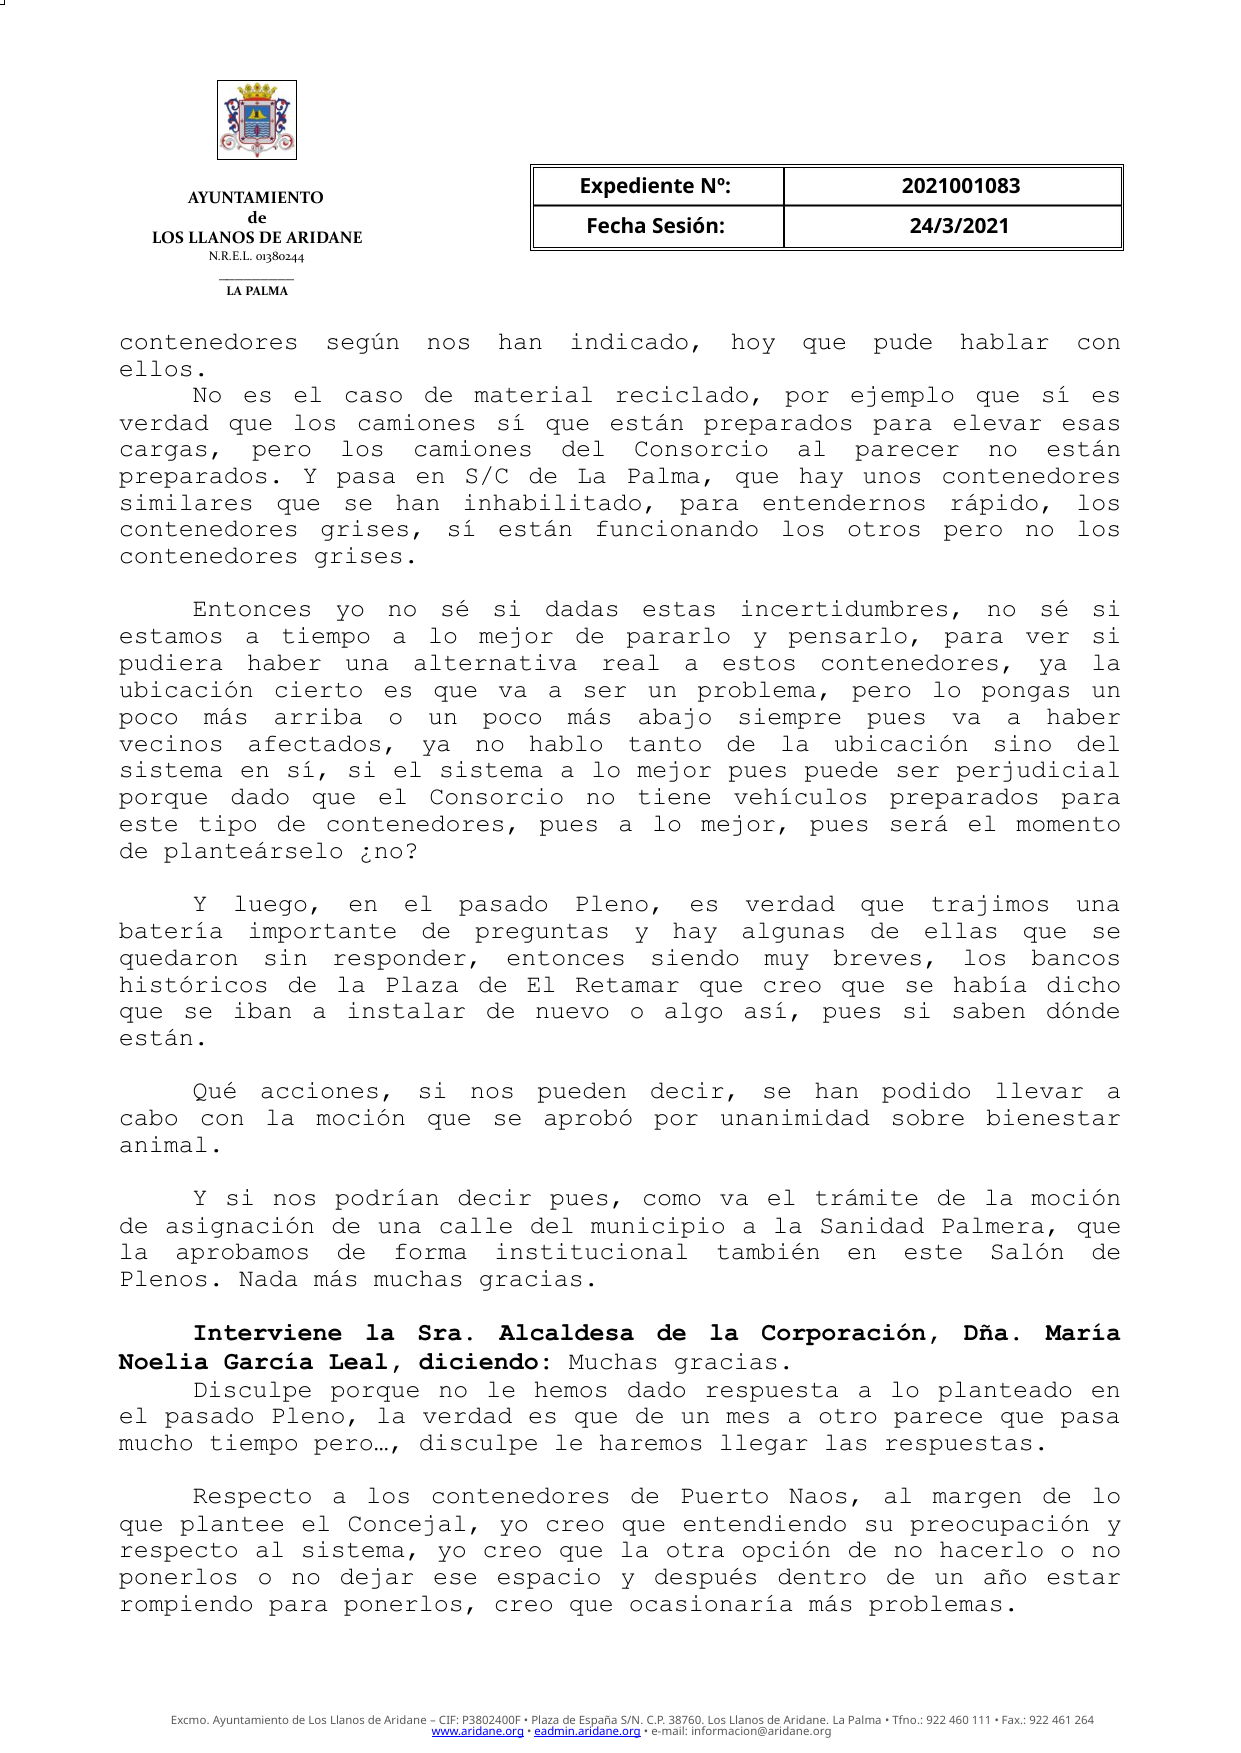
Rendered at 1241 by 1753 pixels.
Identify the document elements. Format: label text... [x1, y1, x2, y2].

text vecinos afectados, ya no hablo tanto de la ubicación sino del [119, 730, 1146, 757]
text de asignación de una calle del municipio a la Sanidad Palmera, que [119, 1212, 1146, 1238]
text ________ [226, 266, 317, 282]
text AYUNTAMIENTO [188, 190, 387, 207]
text estamos a tiempo a lo mejor de pararlo y pensarlo, para ver si [119, 622, 1146, 649]
text Y luego, en el pasado Pleno, es verdad que trajimos una [192, 889, 1146, 917]
text 24/3/2021 [909, 214, 1059, 239]
text Expediente Nº: [579, 173, 761, 198]
text pudiera haber una alternativa real a estos contenedores, ya la [119, 649, 1146, 676]
text Plenos. Nada más muchas gracias. [119, 1265, 1146, 1292]
text contenedores según nos han indicado, hoy que pude hablar con [119, 327, 1146, 355]
text poco más arriba o un poco más abajo siempre pues va a haber [119, 703, 1146, 730]
text animal. [119, 1131, 1146, 1158]
text www.aridane.org • eadmin.aridane.org • e-mail: informacion@aridane.org [431, 1724, 834, 1738]
text cabo con la moción que se aprobó por unanimidad sobre bienestar [119, 1104, 1146, 1131]
text la aprobamos de forma institucional también en este Salón de [119, 1238, 1146, 1265]
text batería importante de preguntas y hay algunas de ellas que se [119, 917, 1146, 944]
text N.R.E.L. 01380244 [208, 250, 327, 262]
text Fecha Sesión: [586, 214, 761, 239]
text históricos de la Plaza de El Retamar que creo que se había dicho [119, 971, 1146, 997]
text Disculpe porque no le hemos dado respuesta a lo planteado en [192, 1375, 1146, 1402]
text contenedores grises. [119, 542, 1146, 569]
text quedaron sin responder, entonces siendo muy breves, los bancos [119, 944, 1146, 971]
text Respecto a los contenedores de Puerto Naos, al margen de lo [192, 1481, 1146, 1510]
text Qué acciones, si nos pueden decir, se han podido llevar a [192, 1076, 1146, 1104]
text 2021001083 [902, 173, 1059, 198]
text Entonces yo no sé si dadas estas incertidumbres, no sé si [192, 594, 1146, 622]
text están. [119, 1024, 1146, 1051]
text similares que se han inhabilitado, para entendernos rápido, los [119, 489, 1146, 516]
text de [247, 210, 387, 227]
text No es el caso de material reciclado, por ejemplo que sí es [192, 380, 1146, 408]
text preparados. Y pasa en S/C de La Palma, que hay unos contenedores [119, 462, 1146, 489]
text contenedores grises, sí están funcionando los otros pero no los [119, 516, 1146, 542]
text verdad que los camiones sí que están preparados para elevar esas [119, 408, 1146, 435]
text cargas, pero los camiones del Consorcio al parecer no están [119, 435, 1146, 462]
text este tipo de contenedores, pues a lo mejor, pues será el momento [119, 810, 1146, 837]
text ellos. [119, 355, 1146, 382]
text Interviene la Sra. Alcaldesa de la Corporación, Dña. María [192, 1318, 1146, 1347]
text porque dado que el Consorcio no tiene vehículos preparados para [119, 783, 1146, 810]
text LOS LLANOS DE ARIDANE [152, 230, 387, 247]
text que plantee el Concejal, yo creo que entendiendo su preocupación y [119, 1510, 1146, 1536]
picture [218, 81, 296, 159]
text _ [317, 266, 327, 282]
text Y si nos podrían decir pues, como va el trámite de la moción [192, 1183, 1146, 1212]
text de planteárselo ¿no? [119, 837, 1146, 863]
text el pasado Pleno, la verdad es que de un mes a otro parece que pasa [119, 1402, 1146, 1429]
text _ [219, 266, 226, 279]
text Excmo. Ayuntamiento de Los Llanos de Aridane – CIF: P3802400F • Plaza de España S/N. C.P. 38760. Los Llanos de Aridane. La Palma • Tfno.: 922 460 111 • Fax.: 922 461 264 [171, 1713, 1095, 1727]
text rompiendo para ponerlos, creo que ocasionaría más problemas. [119, 1590, 1146, 1617]
text Noelia García Leal, diciendo: Muchas gracias. [119, 1347, 1146, 1375]
text respecto al sistema, yo creo que la otra opción de no hacerlo o no [119, 1536, 1146, 1563]
picture [531, 165, 1123, 250]
text sistema en sí, si el sistema a lo mejor pues puede ser perjudicial [119, 757, 1146, 783]
text LA PALMA [226, 286, 317, 298]
text que se iban a instalar de nuevo o algo así, pues si saben dónde [119, 997, 1146, 1024]
text mucho tiempo pero…, disculpe le haremos llegar las respuestas. [119, 1429, 1146, 1456]
text ponerlos o no dejar ese espacio y después dentro de un año estar [119, 1563, 1146, 1590]
text ubicación cierto es que va a ser un problema, pero lo pongas un [119, 676, 1146, 703]
